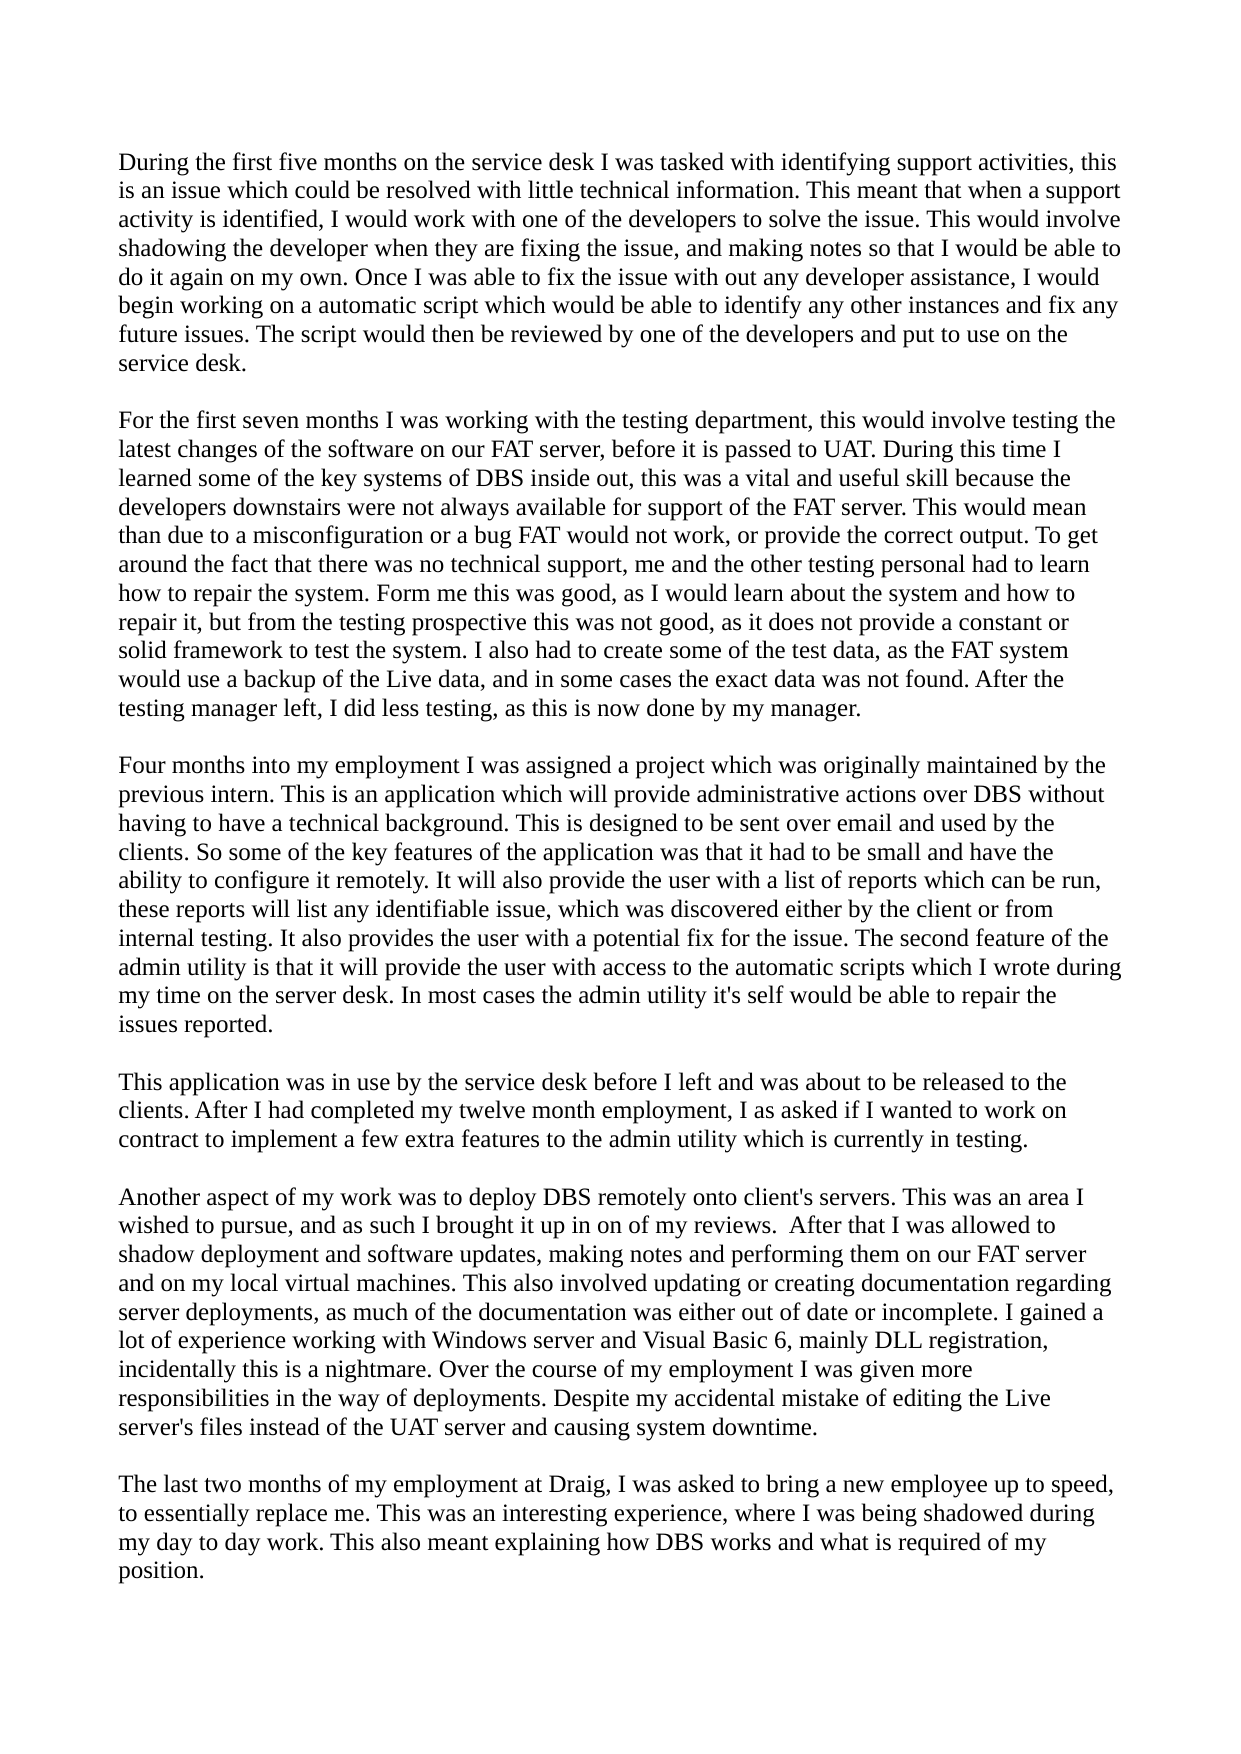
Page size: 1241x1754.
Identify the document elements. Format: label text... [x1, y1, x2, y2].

text Another aspect of my work was to deploy DBS remotely onto client's servers. This was an area I wished to pursue, and as such I brought it up in on of my reviews. After that I was allowed to shadow deployment and software updates, making notes and performing them on our FAT server and on my local virtual machines. This also involved updating or creating documentation regarding server deployments, as much of the documentation was either out of date or incomplete. I gained a lot of experience working with Windows server and Visual Basic 6, mainly DLL registration, incidentally this is a nightmare. Over the course of my employment I was given more responsibilities in the way of deployments. Despite my accidental mistake of editing the Live server's files instead of the UAT server and causing system downtime. [118, 1182, 1122, 1441]
text The last two months of my employment at Draig, I was asked to bring a new employee up to speed, to essentially replace me. This was an interesting experience, where I was being shadowed during my day to day work. This also meant explaining how DBS works and what is required of my position. [118, 1469, 1122, 1584]
text During the first five months on the service desk I was tasked with identifying support activities, this is an issue which could be resolved with little technical information. This meant that when a support activity is identified, I would work with one of the developers to solve the issue. This would involve shadowing the developer when they are fixing the issue, and making notes so that I would be able to do it again on my own. Once I was able to fix the issue with out any developer assistance, I would begin working on a automatic script which would be able to identify any other instances and fix any future issues. The script would then be reviewed by one of the developers and put to use on the service desk. [118, 147, 1122, 377]
text Four months into my employment I was assigned a project which was originally maintained by the previous intern. This is an application which will provide administrative actions over DBS without having to have a technical background. This is designed to be sent over email and used by the clients. So some of the key features of the application was that it had to be small and have the ability to configure it remotely. It will also provide the user with a list of reports which can be run, these reports will list any identifiable issue, which was discovered either by the client or from internal testing. It also provides the user with a potential fix for the issue. The second feature of the admin utility is that it will provide the user with access to the automatic scripts which I wrote during my time on the server desk. In most cases the admin utility it's self would be able to repair the issues reported. [118, 751, 1122, 1038]
text This application was in use by the service desk before I left and was about to be released to the clients. After I had completed my twelve month employment, I as asked if I wanted to work on contract to implement a few extra features to the admin utility which is currently in testing. [118, 1067, 1122, 1153]
text For the first seven months I was working with the testing department, this would involve testing the latest changes of the software on our FAT server, before it is passed to UAT. During this time I learned some of the key systems of DBS inside out, this was a vital and useful skill because the developers downstairs were not always available for support of the FAT server. This would mean than due to a misconfiguration or a bug FAT would not work, or provide the correct output. To get around the fact that there was no technical support, me and the other testing personal had to learn how to repair the system. Form me this was good, as I would learn about the system and how to repair it, but from the testing prospective this was not good, as it does not provide a constant or solid framework to test the system. I also had to create some of the test data, as the FAT system would use a backup of the Live data, and in some cases the exact data was not found. After the testing manager left, I did less testing, as this is now done by my manager. [118, 406, 1122, 722]
